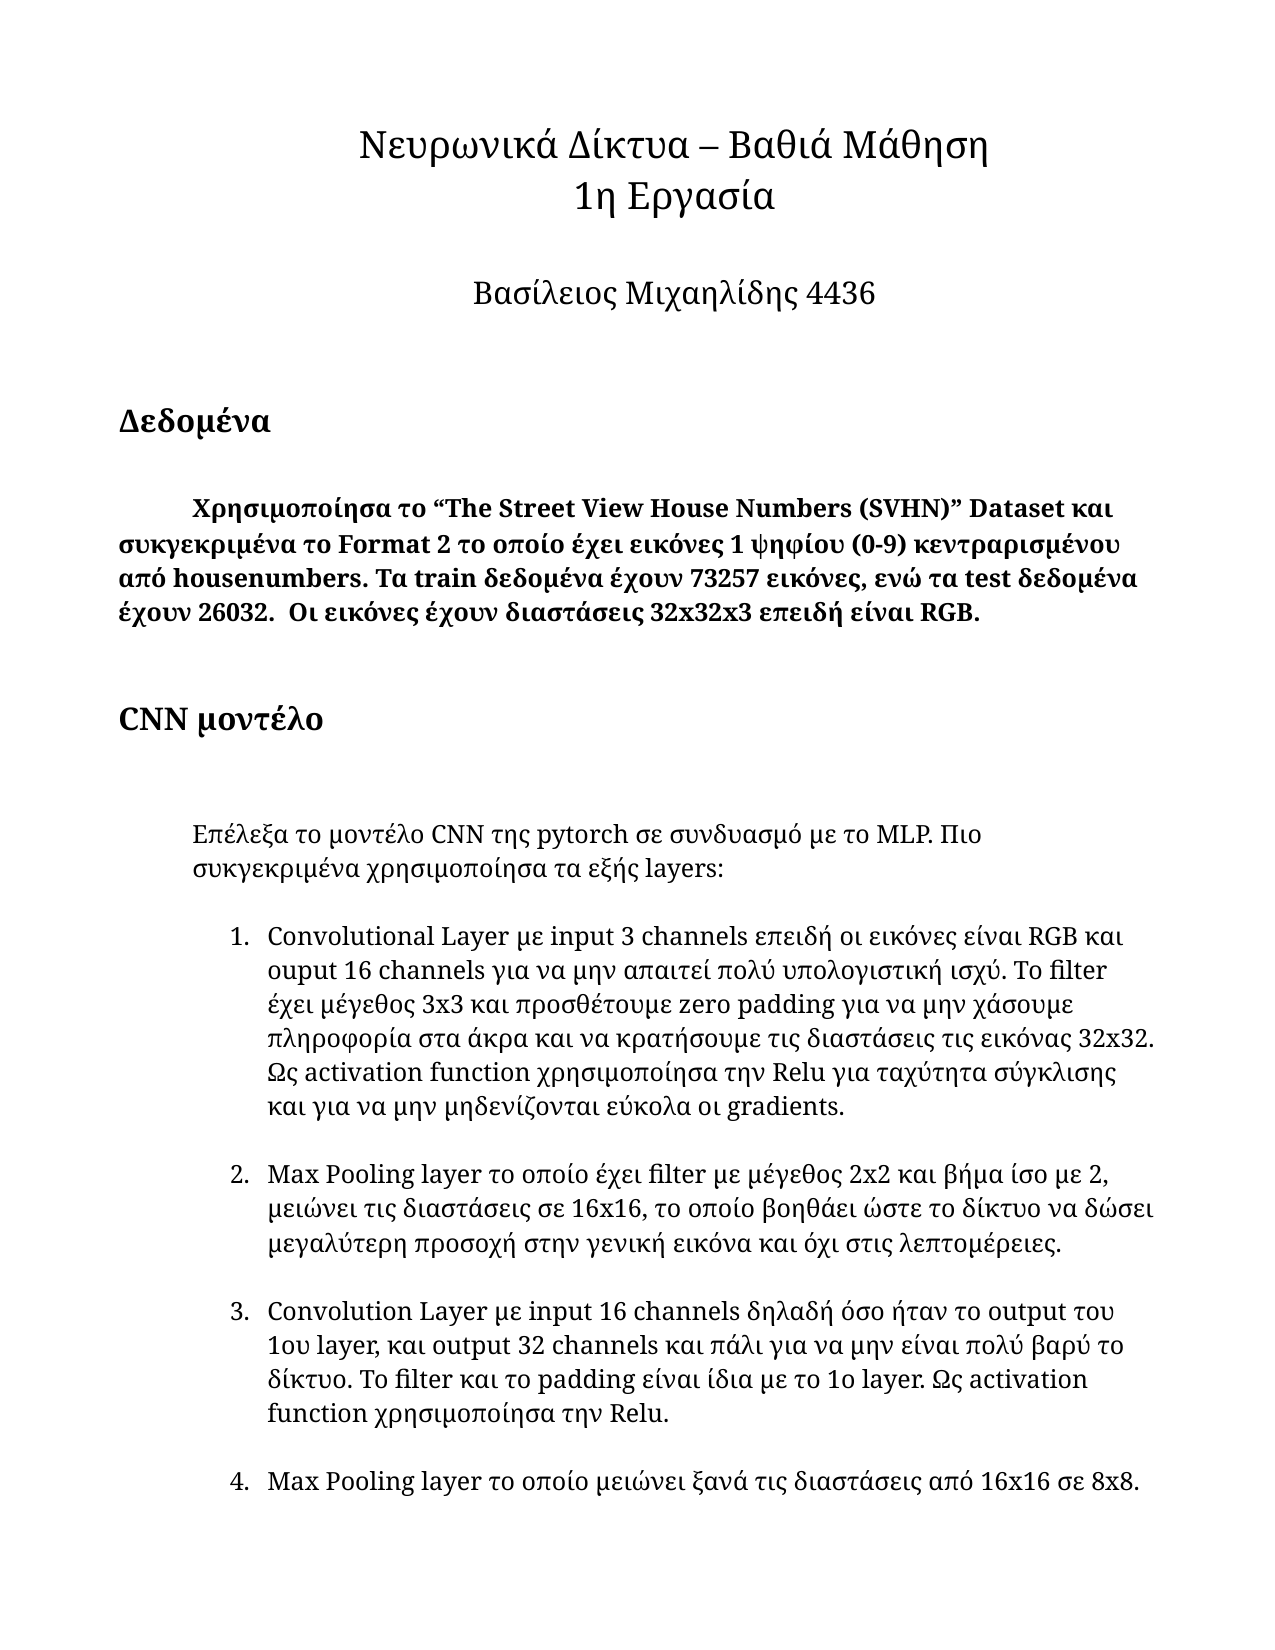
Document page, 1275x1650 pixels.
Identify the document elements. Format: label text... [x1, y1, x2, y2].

text Χρησιμοποίησα το “The Street View House Numbers (SVHN)” Dataset και συκγεκριμένα το Format 2 το οποίο έχει εικόνες 1 ψηφίου (0-9) κεντραρισμένου από housenumbers. Τα train δεδομένα έχουν 73257 εικόνες, ενώ τα test δεδομένα έχουν 26032. Οι εικόνες έχουν διαστάσεις 32x32x3 επειδή είναι RGB. [118, 484, 1157, 629]
text CNN μοντέλο [118, 697, 1157, 740]
list Convolution Layer με input 16 channels δηλαδή όσο ήταν το output του 1ου layer, και output 32 channels και πάλι για να μην είναι πολύ βαρύ το δίκτυο. Το filter και το padding είναι ίδια με το 1ο layer. Ως activation function χρησιμοποίησα την Relu. [229, 1293, 1157, 1429]
text Νευρωνικά Δίκτυα – Βαθιά Μάθηση [192, 118, 1157, 169]
text Βασίλειος Μιχαηλίδης 4436 [192, 271, 1157, 314]
list Max Pooling layer το οποίο έχει filter με μέγεθος 2x2 και βήμα ίσο με 2, μειώνει τις διαστάσεις σε 16x16, το οποίο βοηθάει ώστε το δίκτυο να δώσει μεγαλύτερη προσοχή στην γενική εικόνα και όχι στις λεπτομέρειες. [229, 1157, 1157, 1259]
text 1η Εργασία [192, 169, 1157, 220]
list Max Pooling layer το οποίο μειώνει ξανά τις διαστάσεις από 16x16 σε 8x8. [229, 1464, 1157, 1498]
text Επέλεξα το μοντέλο CNN της pytorch σε συνδυασμό με το MLP. Πιο συκγεκριμένα χρησιμοποίησα τα εξής layers: [192, 816, 1157, 884]
list Convolutional Layer με input 3 channels επειδή οι εικόνες είναι RGB και ouput 16 channels για να μην απαιτεί πολύ υπολογιστική ισχύ. Το filter έχει μέγεθος 3x3 και προσθέτουμε zero padding για να μην χάσουμε πληροφορία στα άκρα και να κρατήσουμε τις διαστάσεις τις εικόνας 32x32. Ως activation function χρησιμοποίησα την Relu για ταχύτητα σύγκλισης και για να μην μηδενίζονται εύκολα οι gradients. [229, 919, 1157, 1123]
text Δεδομένα [118, 399, 1157, 442]
